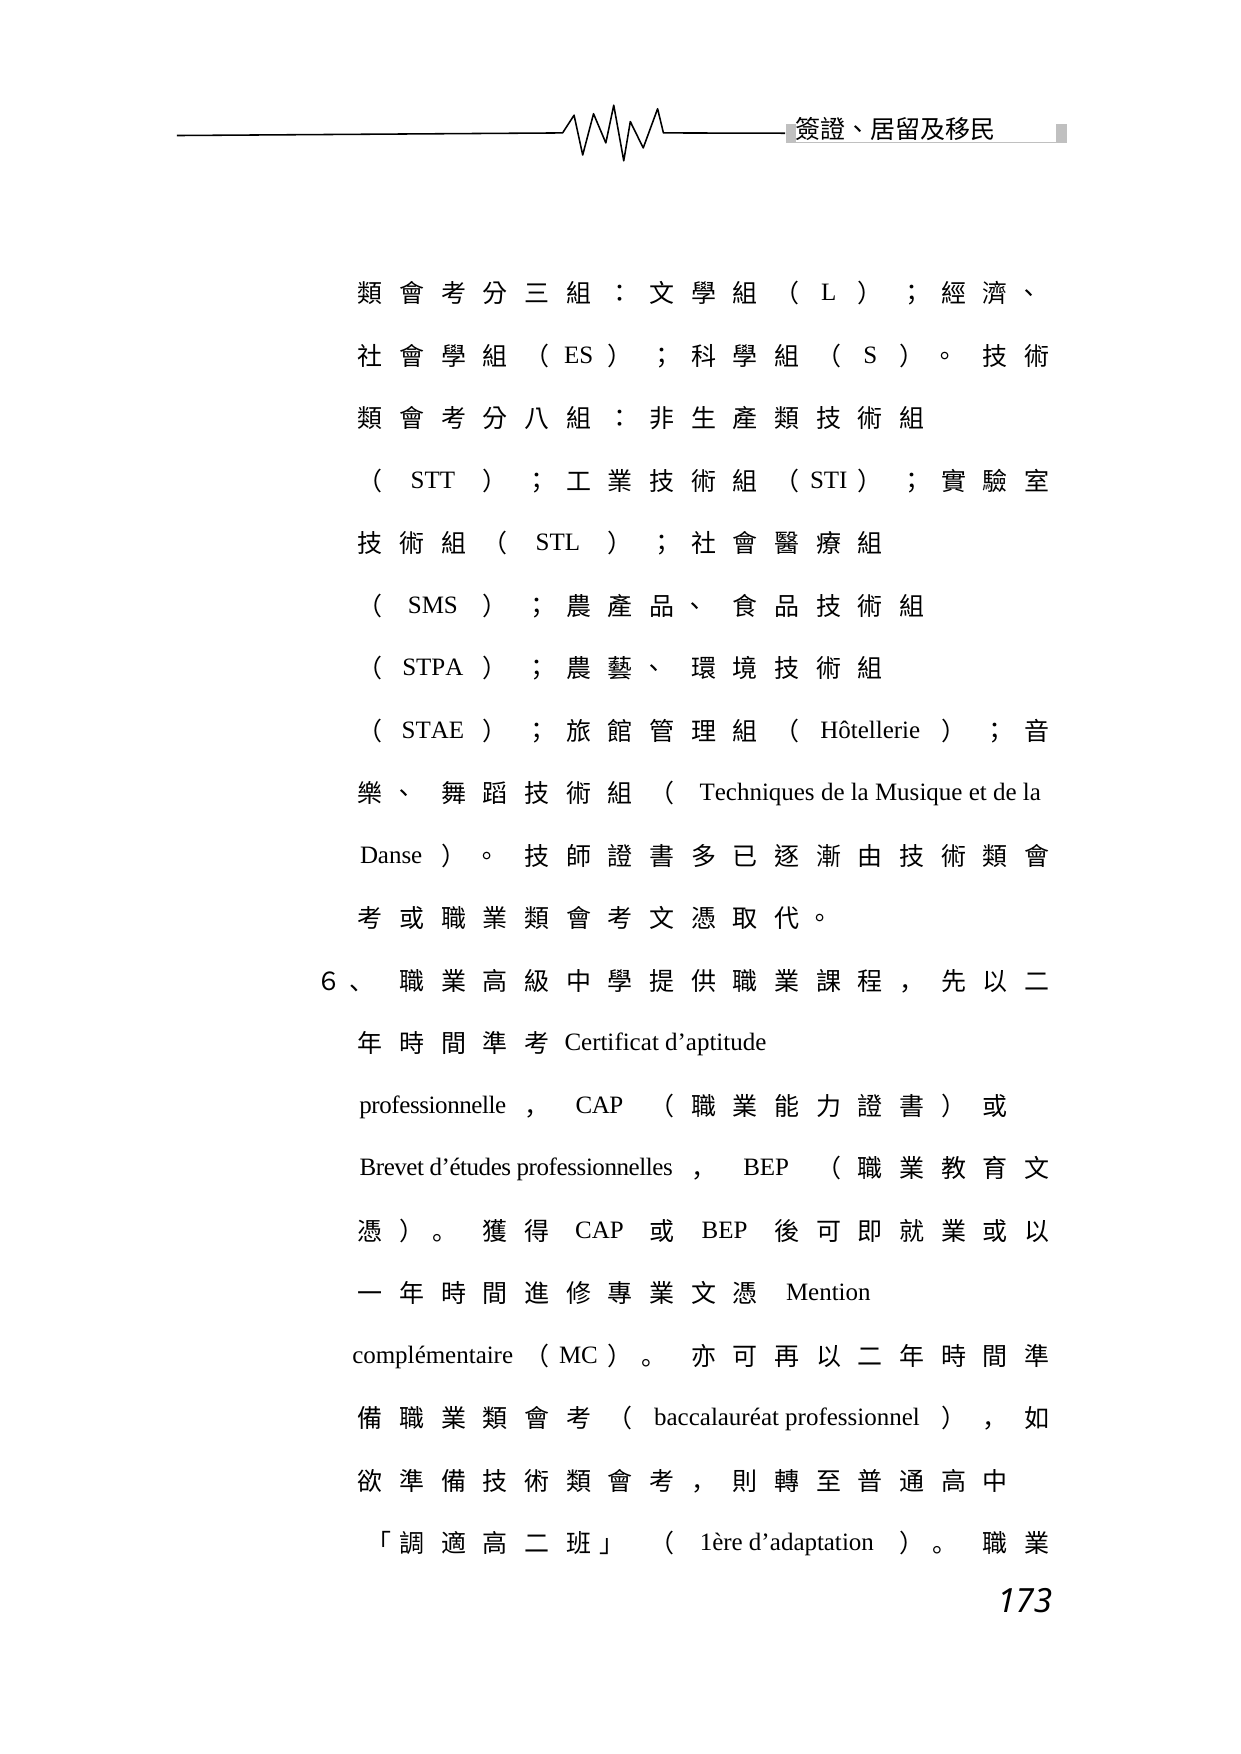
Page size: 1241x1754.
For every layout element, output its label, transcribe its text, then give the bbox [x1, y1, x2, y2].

text ６、職業高級中學提供職業課程，先以二年時間準考Certificat d’aptitude professionnelle，CAP（職業能力證書）或Brevet d’études professionnelles，BEP（職業教育文憑）。獲得CAP或BEP後可即就業或以一年時間進修專業文憑Mention complémentaire（MC）。亦可再以二年時間準備職業類會考（baccalauréat professionnel），如欲準備技術類會考，則轉至普通高中「調適高二班」（1ère d’adaptation）。職業 [281, 938, 1058, 1563]
text 類會考分三組：文學組（L）；經濟、社會學組（ES）；科學組（S）。技術類會考分八組：非生產類技術組（STT）；工業技術組（STI）；實驗室技術組（STL）；社會醫療組（SMS）；農產品、食品技術組（STPA）；農藝、環境技術組（STAE）；旅館管理組（Hôtellerie）；音樂、舞蹈技術組（Techniques de la Musique et de la Danse）。技師證書多已逐漸由技術類會考或職業類會考文憑取代。 [281, 250, 1058, 938]
